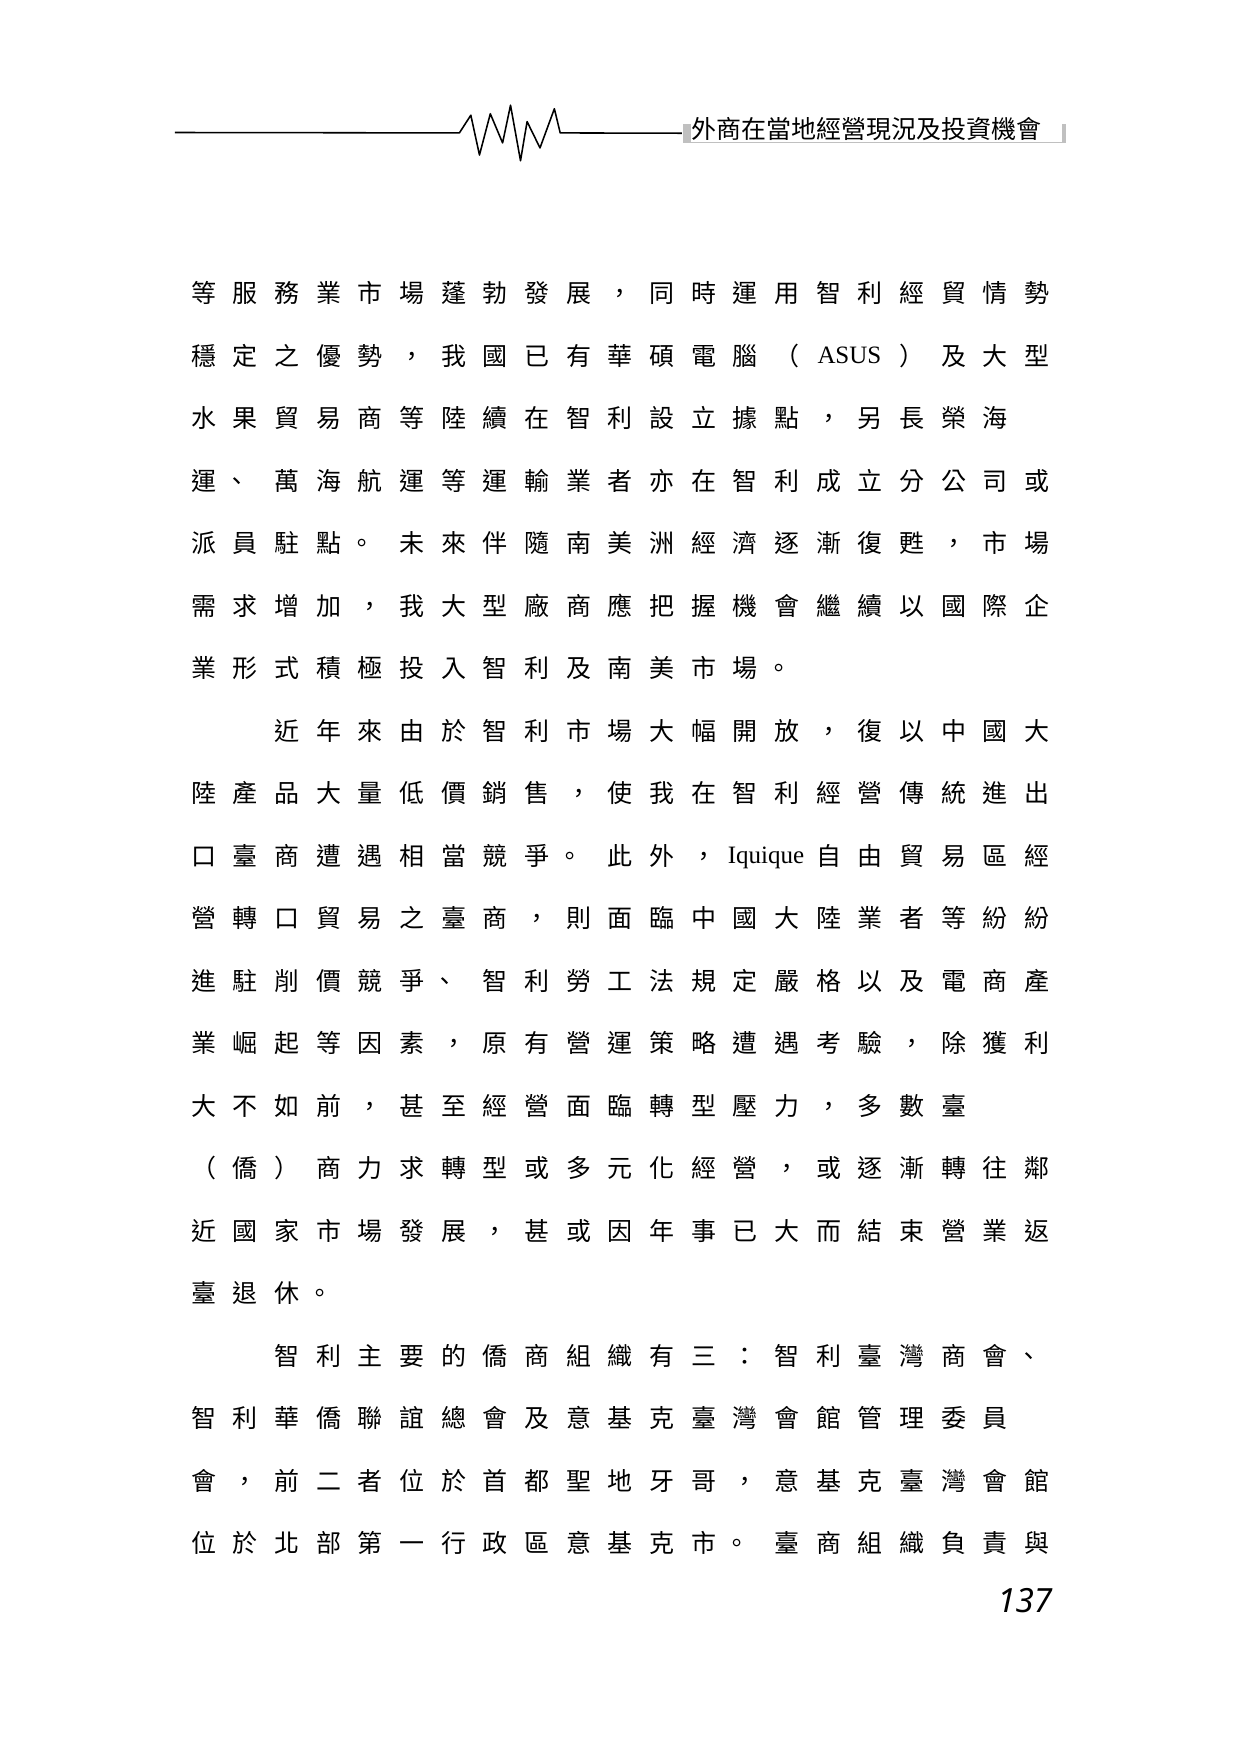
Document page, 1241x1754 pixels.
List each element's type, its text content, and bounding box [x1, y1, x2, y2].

text 近年來由於智利市場大幅開放，復以中國大陸產品大量低價銷售，使我在智利經營傳統進出口臺商遭遇相當競爭。此外，Iquique自由貿易區經營轉口貿易之臺商，則面臨中國大陸業者等紛紛進駐削價競爭、智利勞工法規定嚴格以及電商產業崛起等因素，原有營運策略遭遇考驗，除獲利大不如前，甚至經營面臨轉型壓力，多數臺（僑）商力求轉型或多元化經營，或逐漸轉往鄰近國家市場發展，甚或因年事已大而結束營業返臺退休。 [183, 688, 1058, 1313]
text 智利主要的僑商組織有三：智利臺灣商會、智利華僑聯誼總會及意基克臺灣會館管理委員會，前二者位於首都聖地牙哥，意基克臺灣會館位於北部第一行政區意基克市。臺商組織負責與 [183, 1313, 1058, 1563]
text 等服務業市場蓬勃發展，同時運用智利經貿情勢穩定之優勢，我國已有華碩電腦（ASUS）及大型水果貿易商等陸續在智利設立據點，另長榮海運、萬海航運等運輸業者亦在智利成立分公司或派員駐點。未來伴隨南美洲經濟逐漸復甦，市場需求增加，我大型廠商應把握機會繼續以國際企業形式積極投入智利及南美市場。 [183, 250, 1058, 688]
